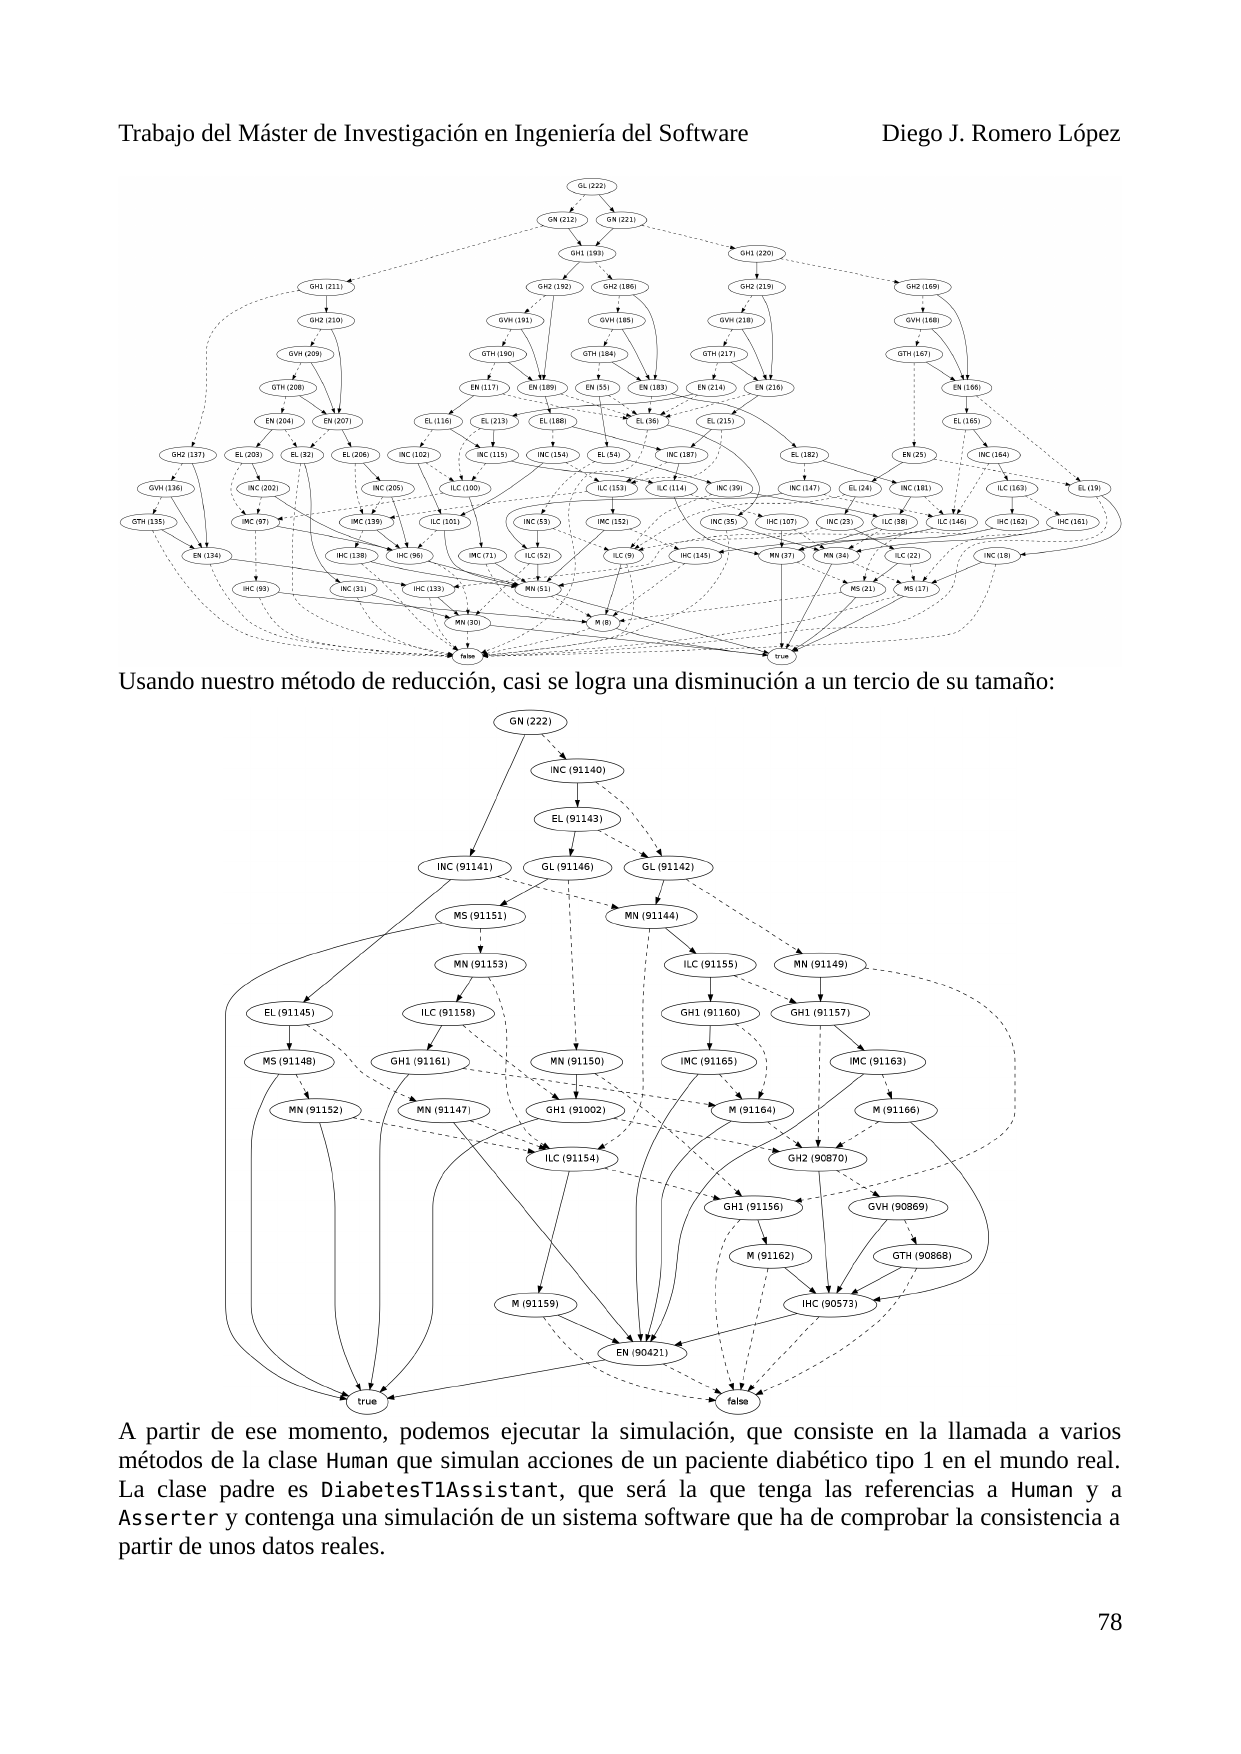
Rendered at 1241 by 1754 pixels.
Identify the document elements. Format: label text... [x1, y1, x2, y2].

text Usando nuestro método de reducción, casi se logra una disminución a un tercio de su tamaño: [118, 667, 1122, 695]
picture [118, 176, 1123, 667]
text A partir de ese momento, podemos ejecutar la simulación, que consiste en la llamada a varios métodos de la clase Human que simulan acciones de un paciente diabético tipo 1 en el mundo real. La clase padre es DiabetesT1Assistant, que será la que tenga las referencias a Human y a Asserter y contenga una simulación de un sistema software que ha de comprobar la consistencia a partir de unos datos reales. [118, 1417, 1122, 1560]
picture [223, 707, 1017, 1417]
